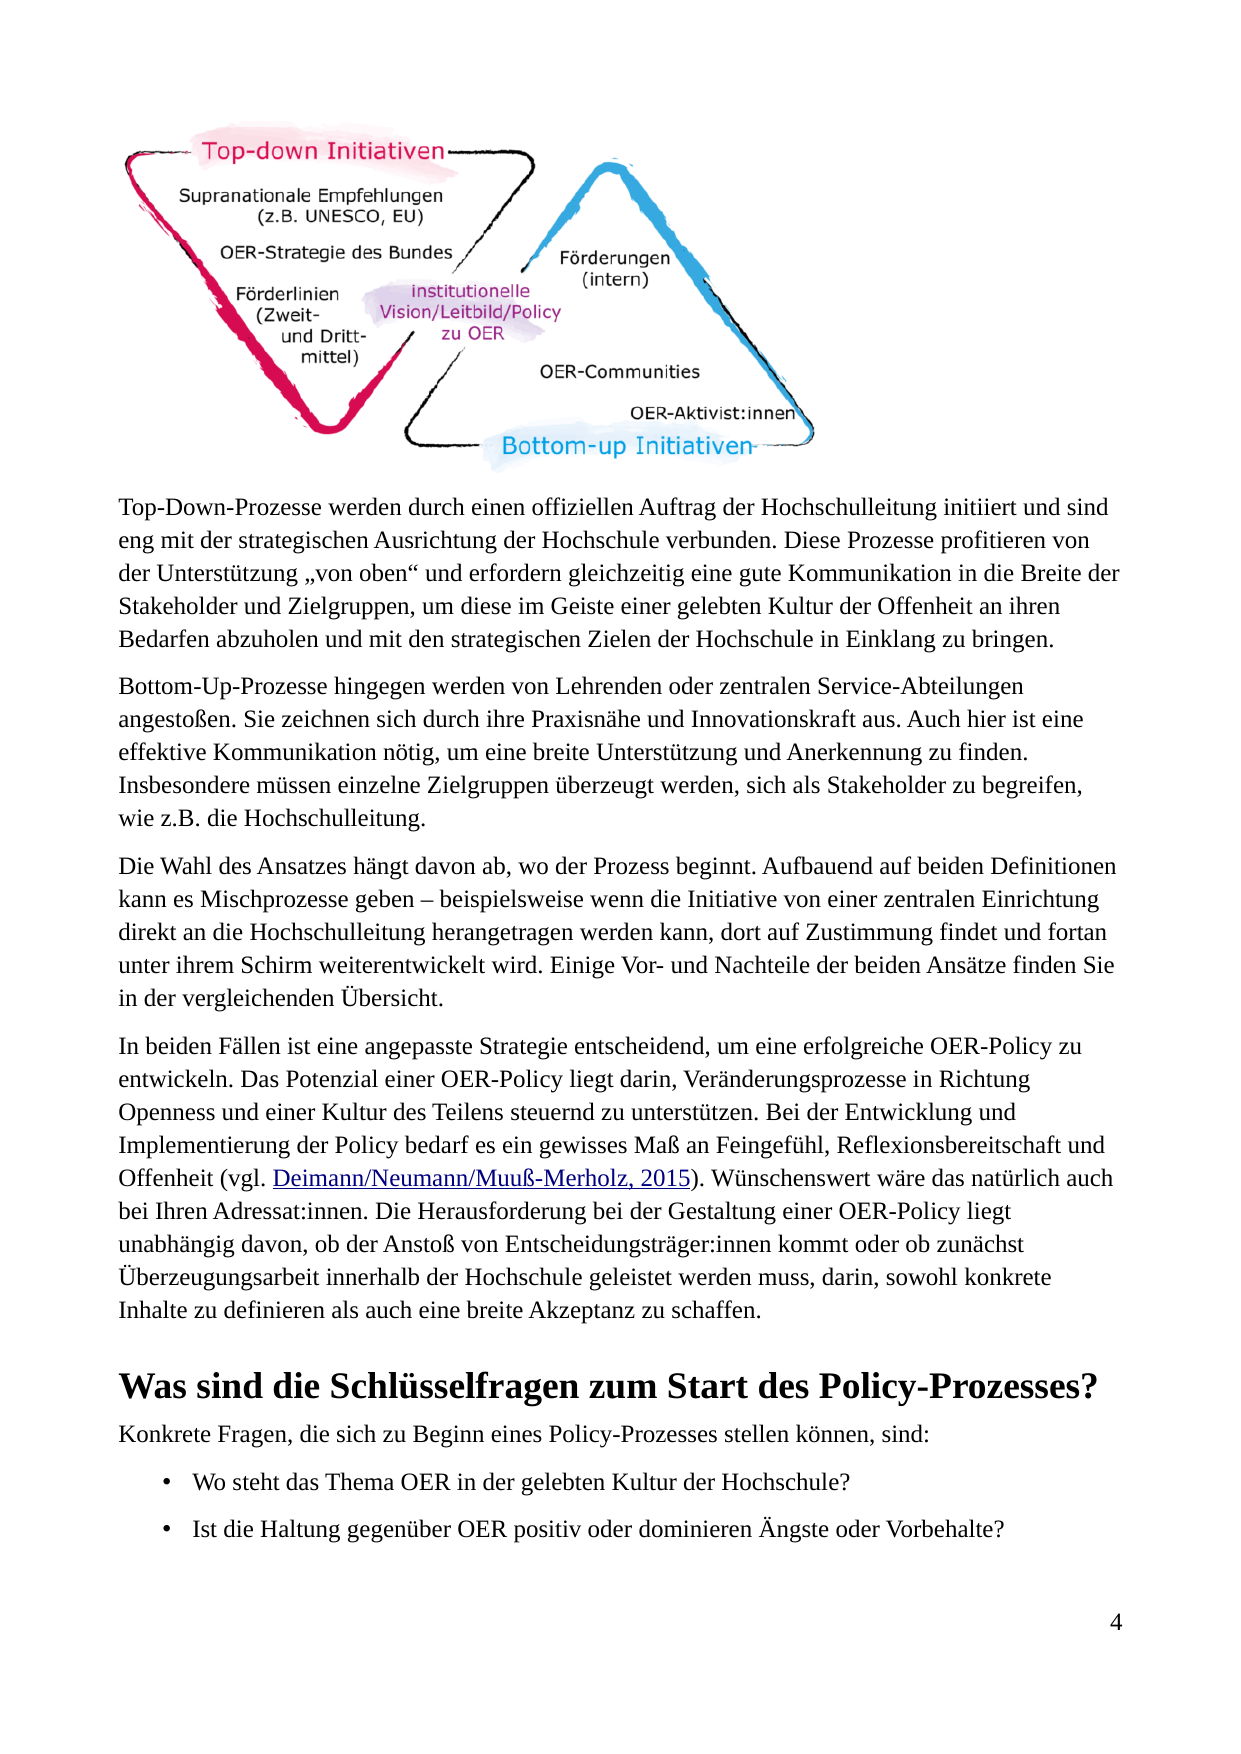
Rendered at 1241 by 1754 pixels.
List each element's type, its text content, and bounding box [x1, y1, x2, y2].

text Konkrete Fragen, die sich zu Beginn eines Policy-Prozesses stellen können, sind: [118, 1419, 1122, 1448]
text In beiden Fällen ist eine angepasste Strategie entscheidend, um eine erfolgreiche OER-Policy zu entwickeln. Das Potenzial einer OER-Policy liegt darin, Veränderungsprozesse in Richtung Openness und einer Kultur des Teilens steuernd zu unterstützen. Bei der Entwicklung und Implementierung der Policy bedarf es ein gewisses Maß an Feingefühl, Reflexionsbereitschaft und Offenheit (vgl. Deimann/Neumann/Muuß-Merholz, 2015). Wünschenswert wäre das natürlich auch bei Ihren Adressat:innen. Die Herausforderung bei der Gestaltung einer OER-Policy liegt unabhängig davon, ob der Anstoß von Entscheidungsträger:innen kommt oder ob zunächst Überzeugungsarbeit innerhalb der Hochschule geleistet werden muss, darin, sowohl konkrete Inhalte zu definieren als auch eine breite Akzeptanz zu schaffen. [118, 1031, 1122, 1324]
text Bottom-Up-Prozesse hingegen werden von Lehrenden oder zentralen Service-Abteilungen angestoßen. Sie zeichnen sich durch ihre Praxisnähe und Innovationskraft aus. Auch hier ist eine effektive Kommunikation nötig, um eine breite Unterstützung und Anerkennung zu finden. Insbesondere müssen einzelne Zielgruppen überzeugt werden, sich als Stakeholder zu begreifen, wie z.B. die Hochschulleitung. [118, 671, 1122, 832]
list Wo steht das Thema OER in der gelebten Kultur der Hochschule? [162, 1467, 1122, 1495]
text Die Wahl des Ansatzes hängt davon ab, wo der Prozess beginnt. Aufbauend auf beiden Definitionen kann es Mischprozesse geben – beispielsweise wenn die Initiative von einer zentralen Einrichtung direkt an die Hochschulleitung herangetragen werden kann, dort auf Zustimmung findet und fortan unter ihrem Schirm weiterentwickelt wird. Einige Vor- und Nachteile der beiden Ansätze finden Sie in der vergleichenden Übersicht. [118, 851, 1122, 1012]
subtitle Was sind die Schlüsselfragen zum Start des Policy-Prozesses? [118, 1363, 1122, 1406]
picture [118, 118, 831, 473]
text Top-Down-Prozesse werden durch einen offiziellen Auftrag der Hochschulleitung initiiert und sind eng mit der strategischen Ausrichtung der Hochschule verbunden. Diese Prozesse profitieren von der Unterstützung „von oben“ und erfordern gleichzeitig eine gute Kommunikation in die Breite der Stakeholder und Zielgruppen, um diese im Geiste einer gelebten Kultur der Offenheit an ihren Bedarfen abzuholen und mit den strategischen Zielen der Hochschule in Einklang zu bringen. [118, 492, 1122, 652]
list Ist die Haltung gegenüber OER positiv oder dominieren Ängste oder Vorbehalte? [162, 1514, 1122, 1543]
